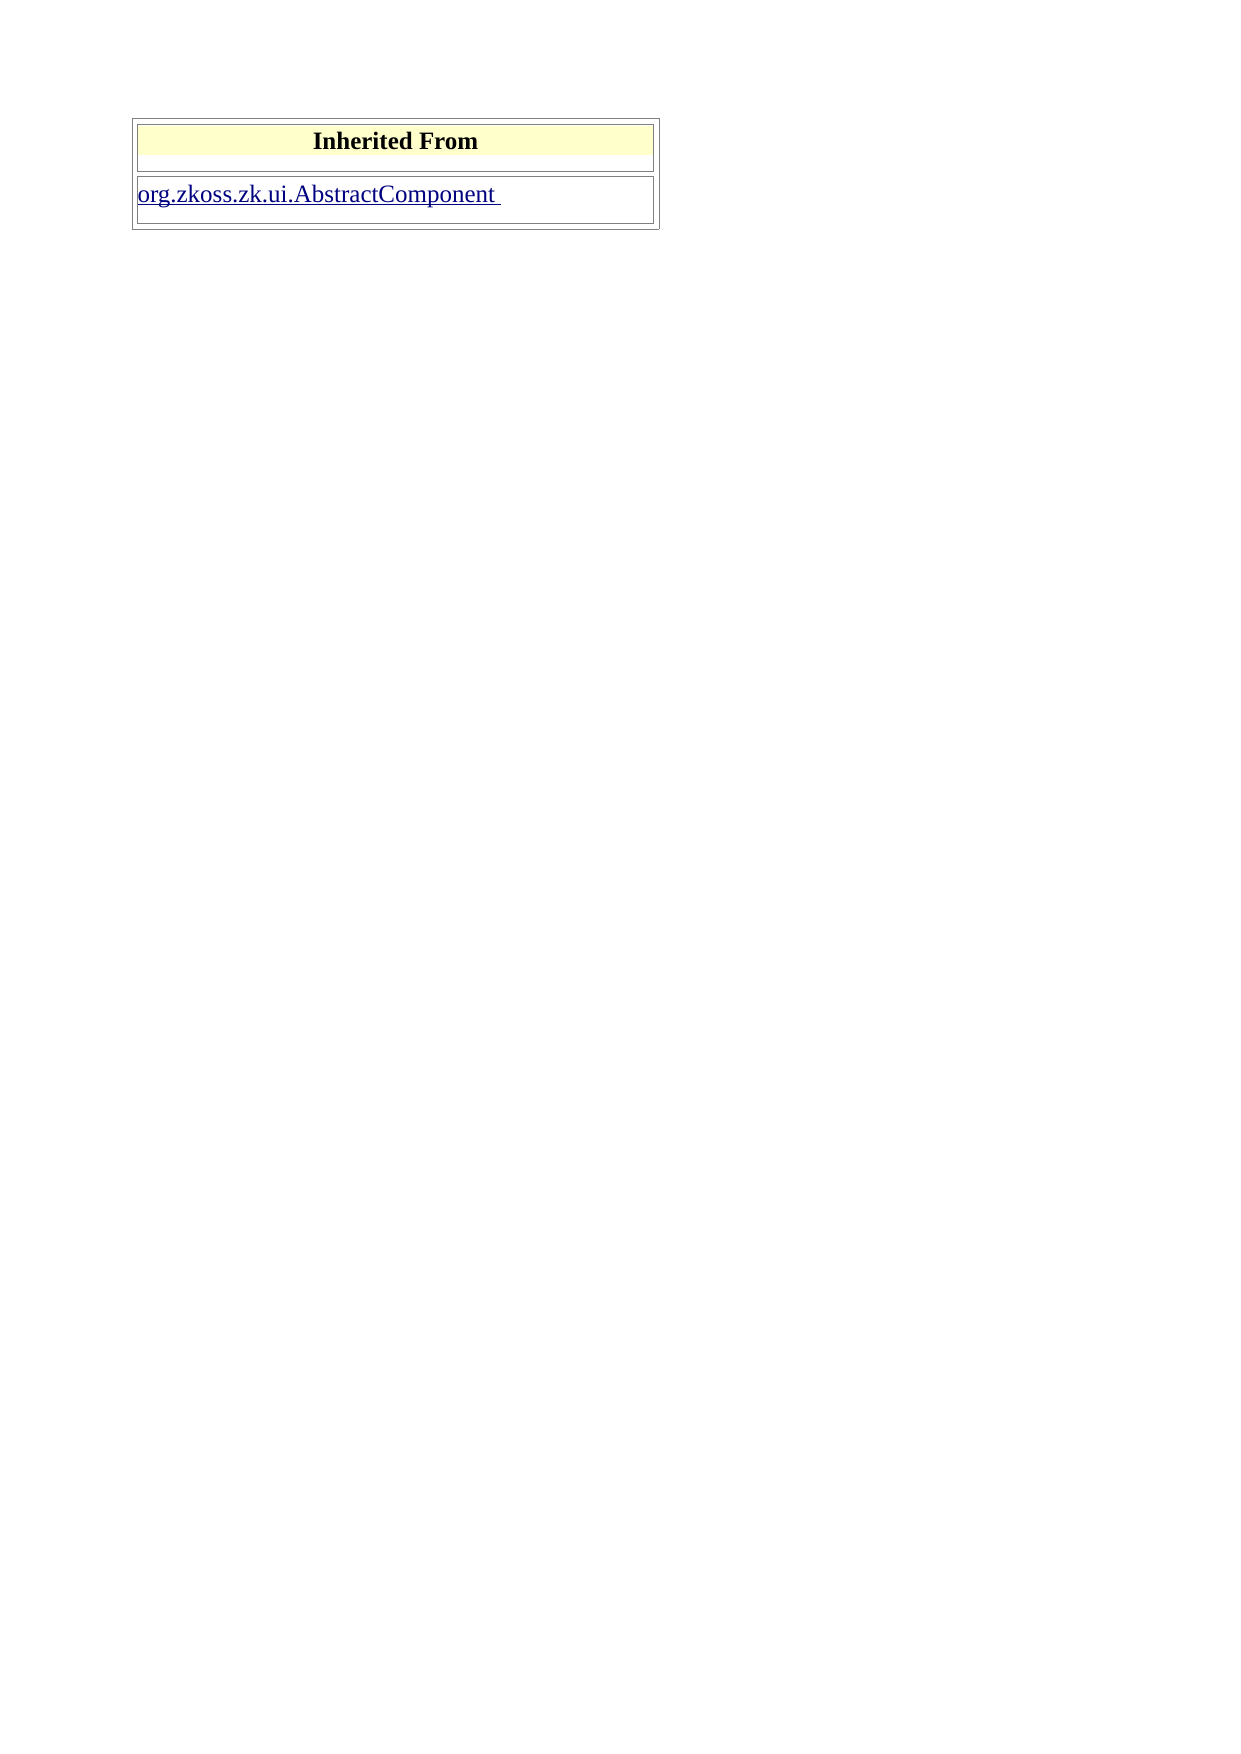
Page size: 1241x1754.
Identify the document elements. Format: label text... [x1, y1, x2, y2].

table_cell org.zkoss.zk.ui.AbstractComponent [134, 171, 656, 223]
table_header Inherited From [134, 119, 656, 171]
